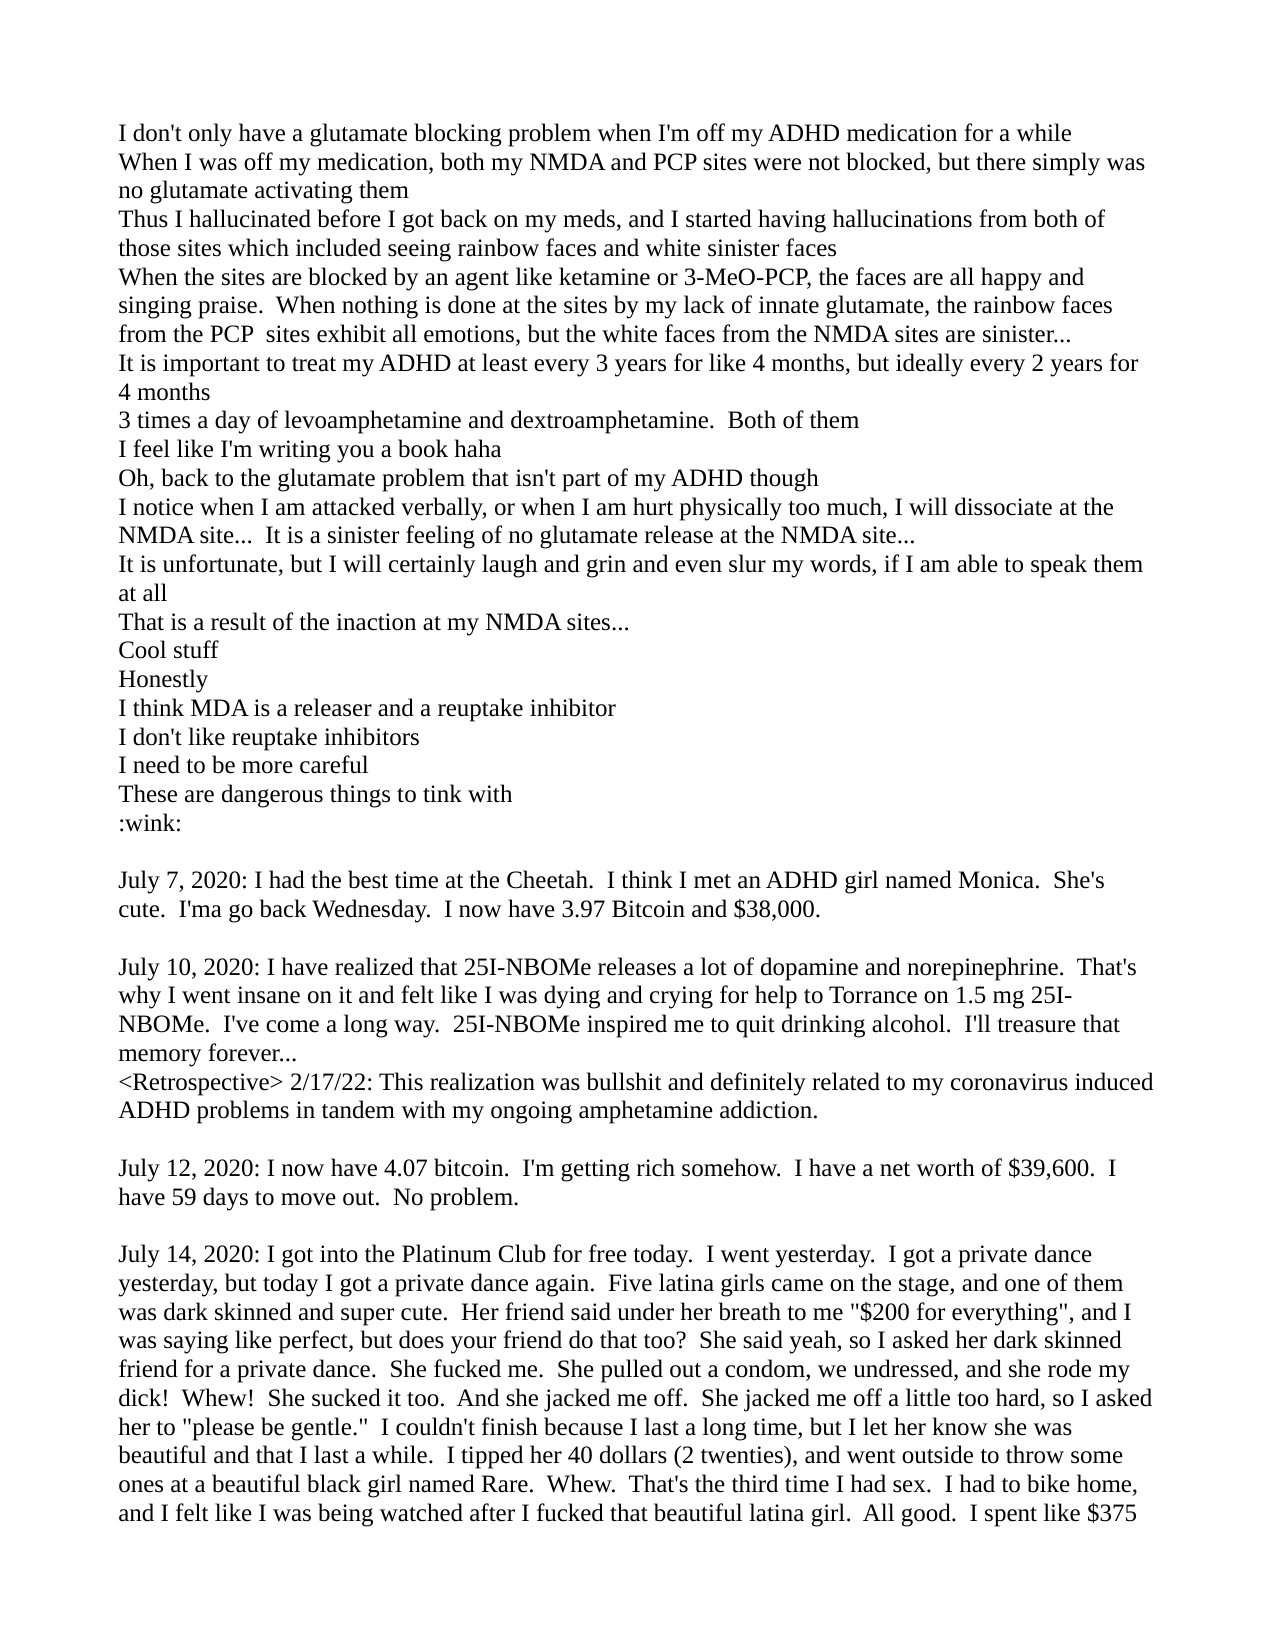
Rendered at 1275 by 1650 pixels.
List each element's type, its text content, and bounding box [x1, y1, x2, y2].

text :wink: [118, 808, 1157, 837]
text Oh, back to the glutamate problem that isn't part of my ADHD though [118, 463, 1157, 492]
text I need to be more careful [118, 751, 1157, 779]
text <Retrospective> 2/17/22: This realization was bullshit and definitely related to my coronavirus induced ADHD problems in tandem with my ongoing amphetamine addiction. [118, 1067, 1157, 1124]
text It is unfortunate, but I will certainly laugh and grin and even slur my words, if I am able to speak them at all [118, 549, 1157, 607]
text July 10, 2020: I have realized that 25I-NBOMe releases a lot of dopamine and norepinephrine. That's why I went insane on it and felt like I was dying and crying for help to Torrance on 1.5 mg 25I-NBOMe. I've come a long way. 25I-NBOMe inspired me to quit drinking alcohol. I'll treasure that memory forever... [118, 952, 1157, 1067]
text July 14, 2020: I got into the Platinum Club for free today. I went yesterday. I got a private dance yesterday, but today I got a private dance again. Five latina girls came on the stage, and one of them was dark skinned and super cute. Her friend said under her breath to me "$200 for everything", and I was saying like perfect, but does your friend do that too? She said yeah, so I asked her dark skinned friend for a private dance. She fucked me. She pulled out a condom, we undressed, and she rode my dick! Whew! She sucked it too. And she jacked me off. She jacked me off a little too hard, so I asked her to "please be gentle." I couldn't finish because I last a long time, but I let her know she was beautiful and that I last a while. I tipped her 40 dollars (2 twenties), and went outside to throw some ones at a beautiful black girl named Rare. Whew. That's the third time I had sex. I had to bike home, and I felt like I was being watched after I fucked that beautiful latina girl. All good. I spent like $375 [118, 1239, 1157, 1527]
text I feel like I'm writing you a book haha [118, 434, 1157, 463]
text When I was off my medication, both my NMDA and PCP sites were not blocked, but there simply was no glutamate activating them [118, 147, 1157, 204]
text These are dangerous things to tink with [118, 779, 1157, 808]
text 3 times a day of levoamphetamine and dextroamphetamine. Both of them [118, 406, 1157, 434]
text I don't like reuptake inhibitors [118, 722, 1157, 751]
text July 12, 2020: I now have 4.07 bitcoin. I'm getting rich somehow. I have a net worth of $39,600. I have 59 days to move out. No problem. [118, 1153, 1157, 1211]
text Honestly [118, 664, 1157, 693]
text That is a result of the inaction at my NMDA sites... [118, 607, 1157, 636]
text I don't only have a glutamate blocking problem when I'm off my ADHD medication for a while [118, 118, 1157, 147]
text July 7, 2020: I had the best time at the Cheetah. I think I met an ADHD girl named Monica. She's cute. I'ma go back Wednesday. I now have 3.97 Bitcoin and $38,000. [118, 866, 1157, 923]
text Thus I hallucinated before I got back on my meds, and I started having hallucinations from both of those sites which included seeing rainbow faces and white sinister faces [118, 204, 1157, 262]
text When the sites are blocked by an agent like ketamine or 3-MeO-PCP, the faces are all happy and singing praise. When nothing is done at the sites by my lack of innate glutamate, the rainbow faces from the PCP sites exhibit all emotions, but the white faces from the NMDA sites are sinister... [118, 262, 1157, 348]
text Cool stuff [118, 636, 1157, 664]
text It is important to treat my ADHD at least every 3 years for like 4 months, but ideally every 2 years for 4 months [118, 348, 1157, 406]
text I think MDA is a releaser and a reuptake inhibitor [118, 693, 1157, 722]
text I notice when I am attacked verbally, or when I am hurt physically too much, I will dissociate at the NMDA site... It is a sinister feeling of no glutamate release at the NMDA site... [118, 492, 1157, 549]
